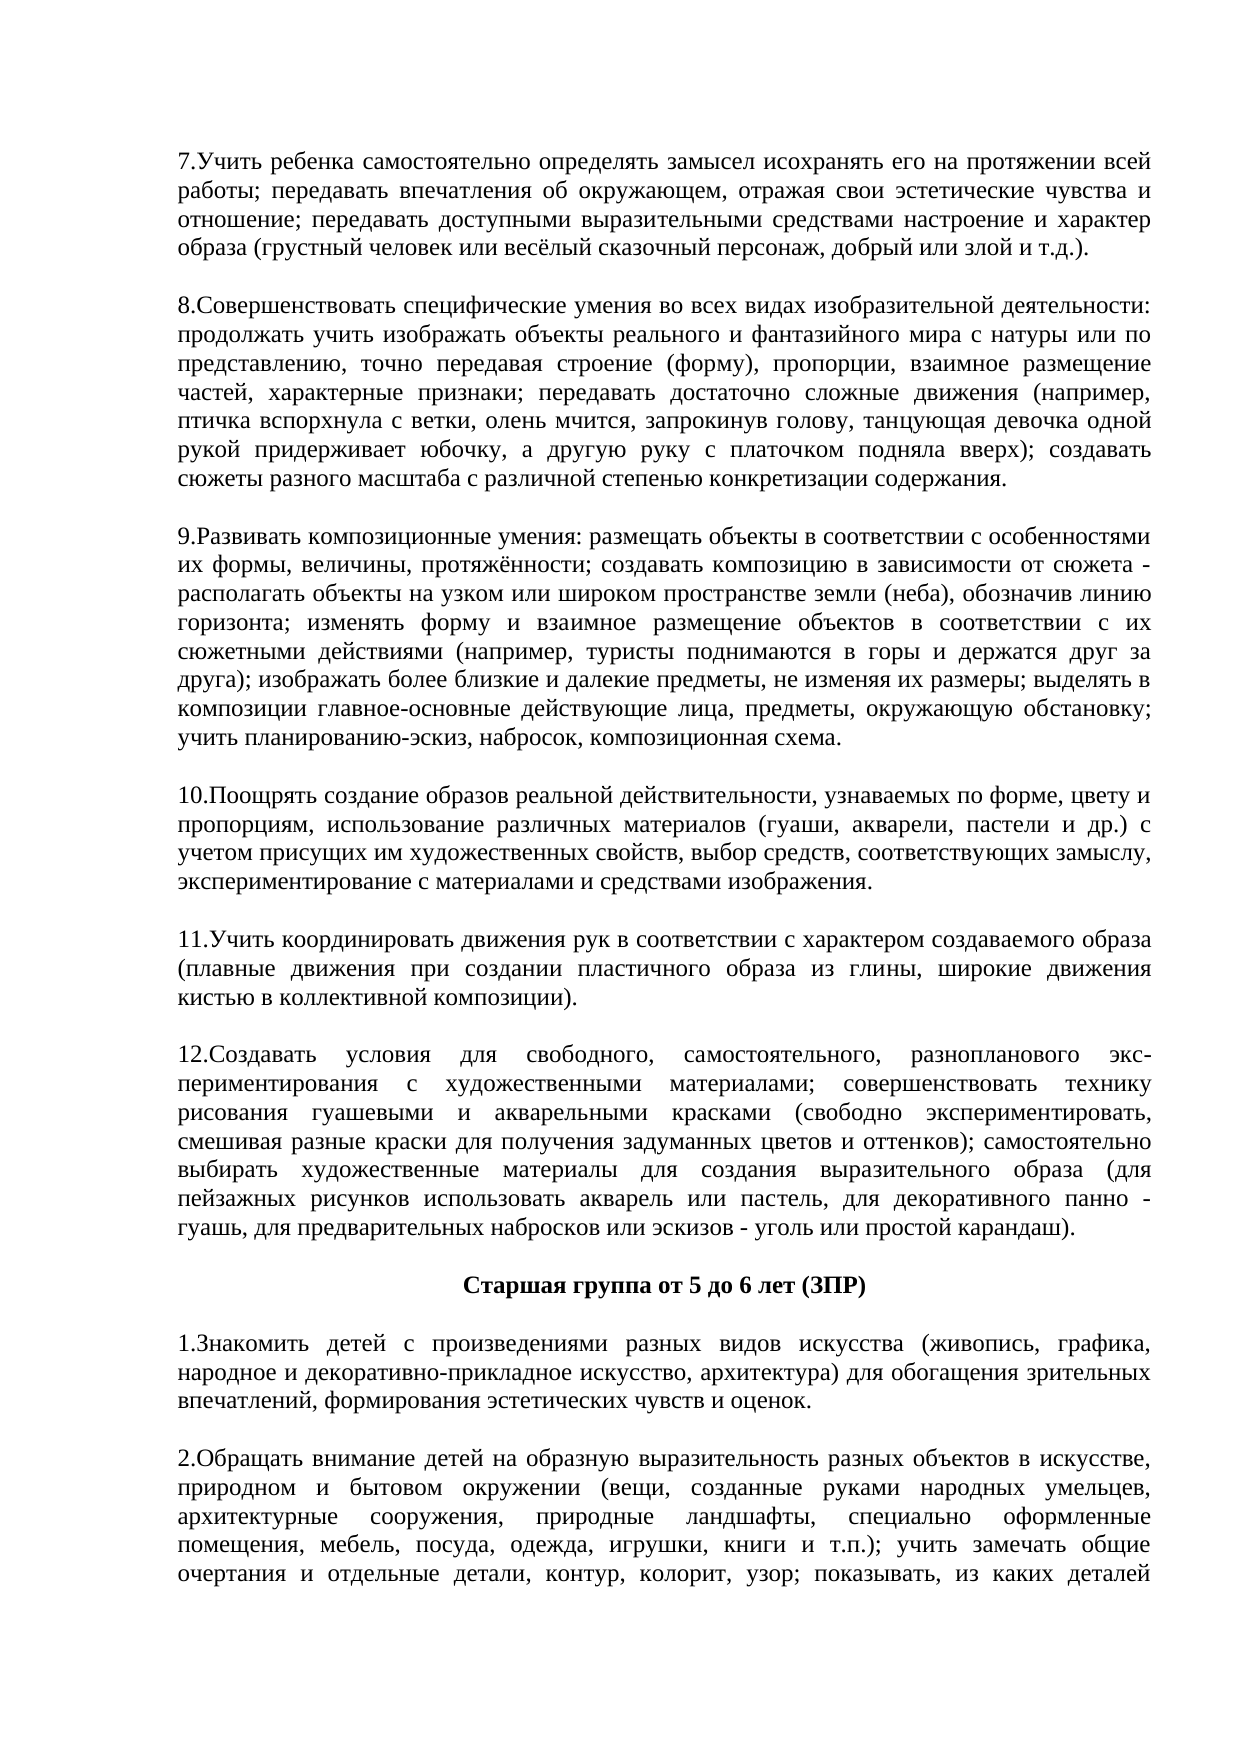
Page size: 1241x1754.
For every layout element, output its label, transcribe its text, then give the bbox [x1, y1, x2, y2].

text 11.Учить координировать движения рук в соответствии с характером создавае­мого образа (плавные движения при создании пластичного образа из гли­ны, широкие движения кистью в кол­лективной композиции). [177, 924, 1152, 1010]
text Старшая группа от 5 до 6 лет (ЗПР) [177, 1270, 1152, 1299]
text 10.Поощрять создание образов реальной действительности, узнаваемых по форме, цвету и пропорциям, исполь­зование различных материалов (гуа­ши, акварели, пастели и др.) с учетом присущих им художественных свойств, выбор средств, соответству­ющих замыслу, экспериментирование с материалами и средствами изобра­жения. [177, 780, 1152, 895]
text 7.Учить ребенка самостоятельно опре­делять замысел исохранять его на протяжении всей работы; передавать впечатления об окружающем, отражая свои эстетические чувства и отноше­ние; передавать доступными вырази­тельными средствами настроение и характер образа (грустный человек или весёлый сказочный персонаж, до­брый или злой и т.д.). [177, 146, 1152, 261]
text 9.Развивать композиционные умения: размещать объекты в соответствии с особенностями их формы, величины, протяжённости; создавать композицию в зависимости от сюжета - располагать объекты на узком или широком прост­ранстве земли (неба), обозначив ли­нию горизонта; изменять форму и вза­имное размещение объектов в соответ­ствии с их сюжетными действиями (на­пример, туристы поднимаются в горы и держатся друг за друга); изображать более близкие и далекие предметы, не изменяя их размеры; выделять в ком­позиции главное-основные действую­щие лица, предметы, окружающую об­становку; учить планированию-эскиз, набросок, композиционная схема. [177, 521, 1152, 751]
text 12.Создавать условия для свободного, са­мостоятельного, разнопланового экс­периментирования с художественны­ми материалами; совершенствовать тех­нику рисования гуашевыми и акварель­ными красками (свободно эксперимен­тировать, смешивая разные краски для получения задуманных цветов и оттен­ков); самостоятельно выбирать художе­ственные материалы для создания выра­зительного образа (для пейзажных ри­сунков использовать акварель или пас­тель, для декоративного панно - гуашь, для предварительных набросков или эс­кизов - уголь или простой карандаш). [177, 1039, 1152, 1241]
text 8.Совершенствовать специфические умения во всех видах изобразительной деятельности: продолжать учить изоб­ражать объекты реального и фантазий­ного мира с натуры или по представле­нию, точно передавая строение (фор­му), пропорции, взаимное размещение частей, характерные признаки; передавать достаточно сложные движения (например, птичка вспорхнула с ветки, олень мчится, запрокинув голову, тан­цующая девочка одной рукой придер­живает юбочку, а другую руку с платоч­ком подняла вверх); создавать сюжеты разного масштаба с различной степе­нью конкретизации содержания. [177, 290, 1152, 492]
text 2.Обращать внимание детей на образную выразительность разных объектов в искусстве, природном и бытовом окружении (вещи, созданные руками народных умельцев, архитектурные сооружения, природные ландшафты, специально оформленные помещения, мебель, посуда, одежда, игрушки, книги и т.п.); учить замечать общие очертания и отдельные детали, контур, колорит, узор; показывать, из каких деталей [177, 1443, 1152, 1587]
text 1.Знакомить детей с произведениями разных видов искусства (живопись, графика, народное и декоративно-прикладное искусство, архитектура) для обогащения зрительных впечатлений, формирования эстетических чувств и оценок. [177, 1328, 1152, 1414]
